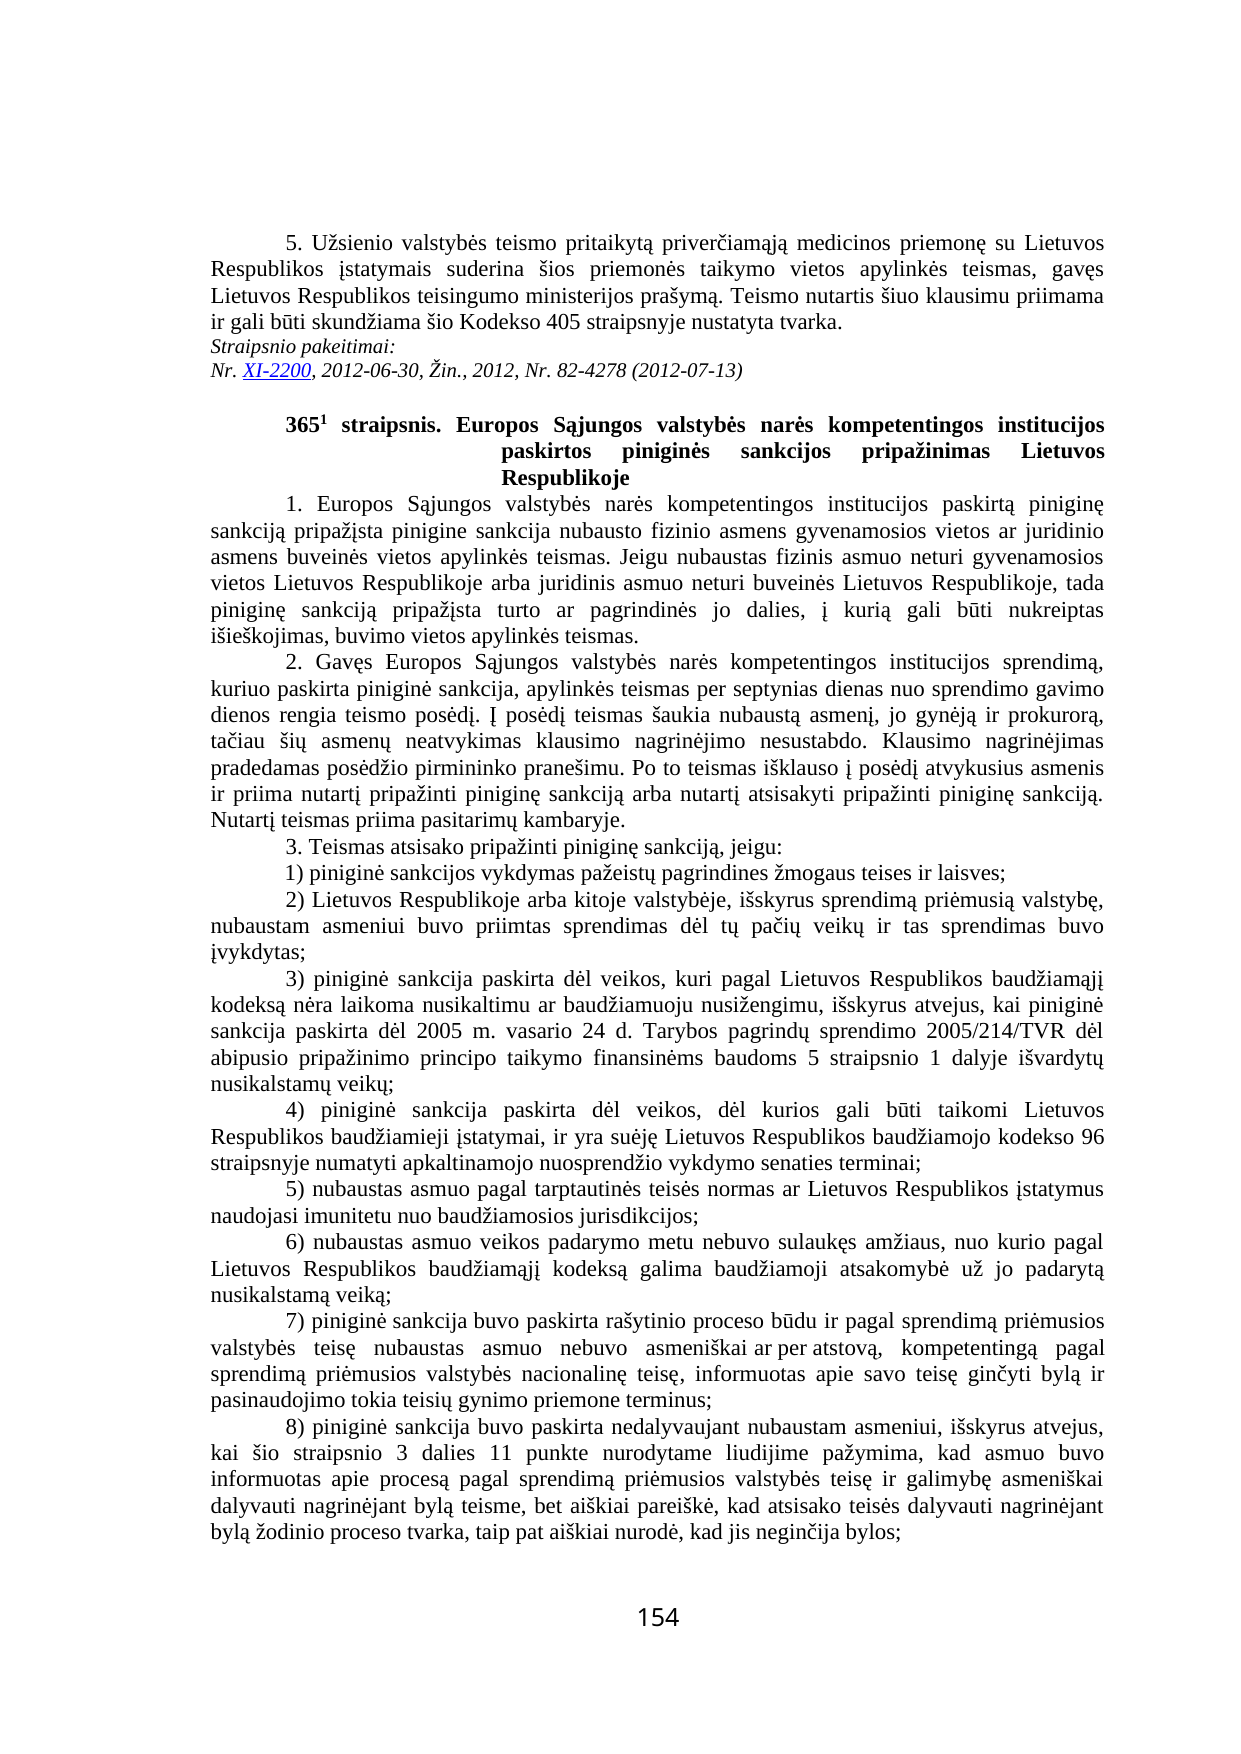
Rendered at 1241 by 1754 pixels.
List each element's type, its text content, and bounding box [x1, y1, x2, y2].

text 6) nubaustas asmuo veikos padarymo metu nebuvo sulaukęs amžiaus, nuo kurio pagal Lietuvos Respublikos baudžiamąjį kodeksą galima baudžiamoji atsakomybė už jo padarytą nusikalstamą veiką; [210, 1228, 1105, 1307]
text 3. Teismas atsisako pripažinti piniginę sankciją, jeigu: [210, 833, 1105, 859]
text Nr. XI-2200, 2012-06-30, Žin., 2012, Nr. 82-4278 (2012-07-13) [210, 358, 1105, 382]
text 7) piniginė sankcija buvo paskirta rašytinio proceso būdu ir pagal sprendimą priėmusios valstybės teisę nubaustas asmuo nebuvo asmeniškai ar per atstovą, kompetentingą pagal sprendimą priėmusios valstybės nacionalinę teisę, informuotas apie savo teisę ginčyti bylą ir pasinaudojimo tokia teisių gynimo priemone terminus; [210, 1307, 1105, 1413]
text 3) piniginė sankcija paskirta dėl veikos, kuri pagal Lietuvos Respublikos baudžiamąjį kodeksą nėra laikoma nusikaltimu ar baudžiamuoju nusižengimu, išskyrus atvejus, kai piniginė sankcija paskirta dėl 2005 m. vasario 24 d. Tarybos pagrindų sprendimo 2005/214/TVR dėl abipusio pripažinimo principo taikymo finansinėms baudoms 5 straipsnio 1 dalyje išvardytų nusikalstamų veikų; [210, 965, 1105, 1096]
text 5) nubaustas asmuo pagal tarptautinės teisės normas ar Lietuvos Respublikos įstatymus naudojasi imunitetu nuo baudžiamosios jurisdikcijos; [210, 1176, 1105, 1228]
text 3651 straipsnis. Europos Sąjungos valstybės narės kompetentingos institucijos paskirtos piniginės sankcijos pripažinimas Lietuvos Respublikoje [285, 411, 1105, 490]
text 4) piniginė sankcija paskirta dėl veikos, dėl kurios gali būti taikomi Lietuvos Respublikos baudžiamieji įstatymai, ir yra suėję Lietuvos Respublikos baudžiamojo kodekso 96 straipsnyje numatyti apkaltinamojo nuosprendžio vykdymo senaties terminai; [210, 1096, 1105, 1176]
text 2) Lietuvos Respublikoje arba kitoje valstybėje, išskyrus sprendimą priėmusią valstybę, nubaustam asmeniui buvo priimtas sprendimas dėl tų pačių veikų ir tas sprendimas buvo įvykdytas; [210, 886, 1105, 965]
text 8) piniginė sankcija buvo paskirta nedalyvaujant nubaustam asmeniui, išskyrus atvejus, kai šio straipsnio 3 dalies 11 punkte nurodytame liudijime pažymima, kad asmuo buvo informuotas apie procesą pagal sprendimą priėmusios valstybės teisę ir galimybę asmeniškai dalyvauti nagrinėjant bylą teisme, bet aiškiai pareiškė, kad atsisako teisės dalyvauti nagrinėjant bylą žodinio proceso tvarka, taip pat aiškiai nurodė, kad jis neginčija bylos; [210, 1413, 1105, 1544]
text 2. Gavęs Europos Sąjungos valstybės narės kompetentingos institucijos sprendimą, kuriuo paskirta piniginė sankcija, apylinkės teismas per septynias dienas nuo sprendimo gavimo dienos rengia teismo posėdį. Į posėdį teismas šaukia nubaustą asmenį, jo gynėją ir prokurorą, tačiau šių asmenų neatvykimas klausimo nagrinėjimo nesustabdo. Klausimo nagrinėjimas pradedamas posėdžio pirmininko pranešimu. Po to teismas išklauso į posėdį atvykusius asmenis ir priima nutartį pripažinti piniginę sankciją arba nutartį atsisakyti pripažinti piniginę sankciją. Nutartį teismas priima pasitarimų kambaryje. [210, 648, 1105, 833]
text Straipsnio pakeitimai: [210, 334, 1105, 358]
text 1. Europos Sąjungos valstybės narės kompetentingos institucijos paskirtą piniginę sankciją pripažįsta pinigine sankcija nubausto fizinio asmens gyvenamosios vietos ar juridinio asmens buveinės vietos apylinkės teismas. Jeigu nubaustas fizinis asmuo neturi gyvenamosios vietos Lietuvos Respublikoje arba juridinis asmuo neturi buveinės Lietuvos Respublikoje, tada piniginę sankciją pripažįsta turto ar pagrindinės jo dalies, į kurią gali būti nukreiptas išieškojimas, buvimo vietos apylinkės teismas. [210, 490, 1105, 648]
text 1) piniginė sankcijos vykdymas pažeistų pagrindines žmogaus teises ir laisves; [210, 859, 1105, 886]
text 5. Užsienio valstybės teismo pritaikytą priverčiamąją medicinos priemonę su Lietuvos Respublikos įstatymais suderina šios priemonės taikymo vietos apylinkės teismas, gavęs Lietuvos Respublikos teisingumo ministerijos prašymą. Teismo nutartis šiuo klausimu priimama ir gali būti skundžiama šio Kodekso 405 straipsnyje nustatyta tvarka. [210, 229, 1105, 334]
